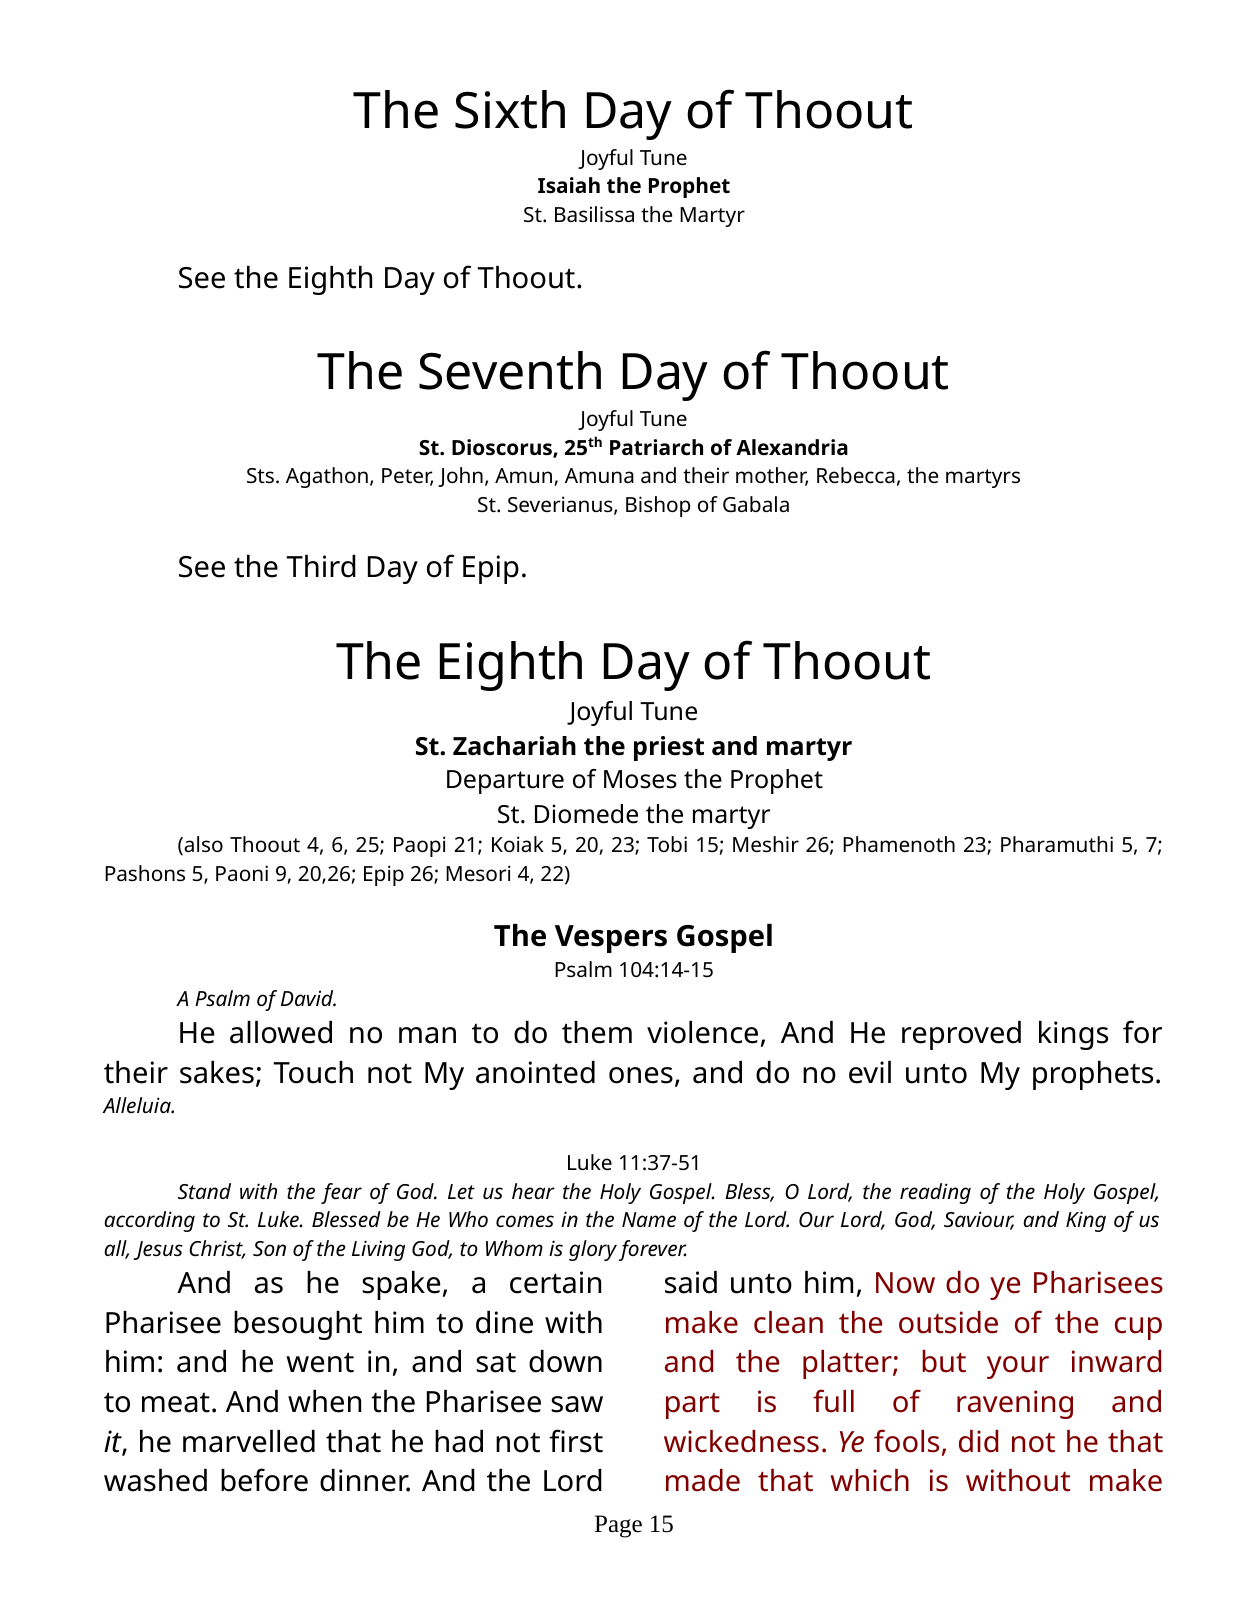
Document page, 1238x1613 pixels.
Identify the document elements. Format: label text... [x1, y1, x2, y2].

text The Eighth Day of Thoout [103, 626, 1164, 694]
text St. Diomede the martyr [103, 796, 1164, 830]
text said unto him, Now do ye Pharisees make clean the outside of the cup and the platter; but your inward part is full of ravening and wickedness. Ye fools, did not he that made that which is without make [663, 1262, 1164, 1500]
text Psalm 104:14-15 [103, 955, 1164, 984]
text He allowed no man to do them violence, And He reproved kings for their sakes; Touch not My anointed ones, and do no evil unto My prophets. Alleluia. [103, 1012, 1164, 1120]
text Joyful Tune [103, 143, 1164, 172]
text Luke 11:37-51 [103, 1148, 1164, 1177]
text Departure of Moses the Prophet [103, 762, 1164, 796]
text And as he spake, a certain Pharisee besought him to dine with him: and he went in, and sat down to meat. And when the Pharisee saw it, he marvelled that he had not first washed before dinner. And the Lord [103, 1262, 604, 1500]
text St. Dioscorus, 25th Patriarch of Alexandria [103, 433, 1164, 461]
text Isaiah the Prophet [103, 172, 1164, 200]
text See the Eighth Day of Thoout. [103, 257, 1164, 297]
text The Seventh Day of Thoout [103, 336, 1164, 404]
text Joyful Tune [103, 404, 1164, 433]
text St. Basilissa the Martyr [103, 200, 1164, 228]
text Stand with the fear of God. Let us hear the Holy Gospel. Bless, O Lord, the reading of the Holy Gospel, according to St. Luke. Blessed be He Who comes in the Name of the Lord. Our Lord, God, Saviour, and King of us all, Jesus Christ, Son of the Living God, to Whom is glory forever. [103, 1177, 1164, 1262]
text The Vespers Gospel [103, 916, 1164, 955]
text St. Zachariah the priest and martyr [103, 728, 1164, 762]
text Sts. Agathon, Peter, John, Amun, Amuna and their mother, Rebecca, the martyrs [103, 461, 1164, 490]
text See the Third Day of Epip. [103, 547, 1164, 586]
text A Psalm of David. [103, 984, 1164, 1012]
text Joyful Tune [103, 694, 1164, 728]
text The Sixth Day of Thoout [103, 75, 1164, 143]
text St. Severianus, Bishop of Gabala [103, 490, 1164, 518]
text (also Thoout 4, 6, 25; Paopi 21; Koiak 5, 20, 23; Tobi 15; Meshir 26; Phamenoth 23; Pharamuthi 5, 7; Pashons 5, Paoni 9, 20,26; Epip 26; Mesori 4, 22) [103, 830, 1164, 887]
